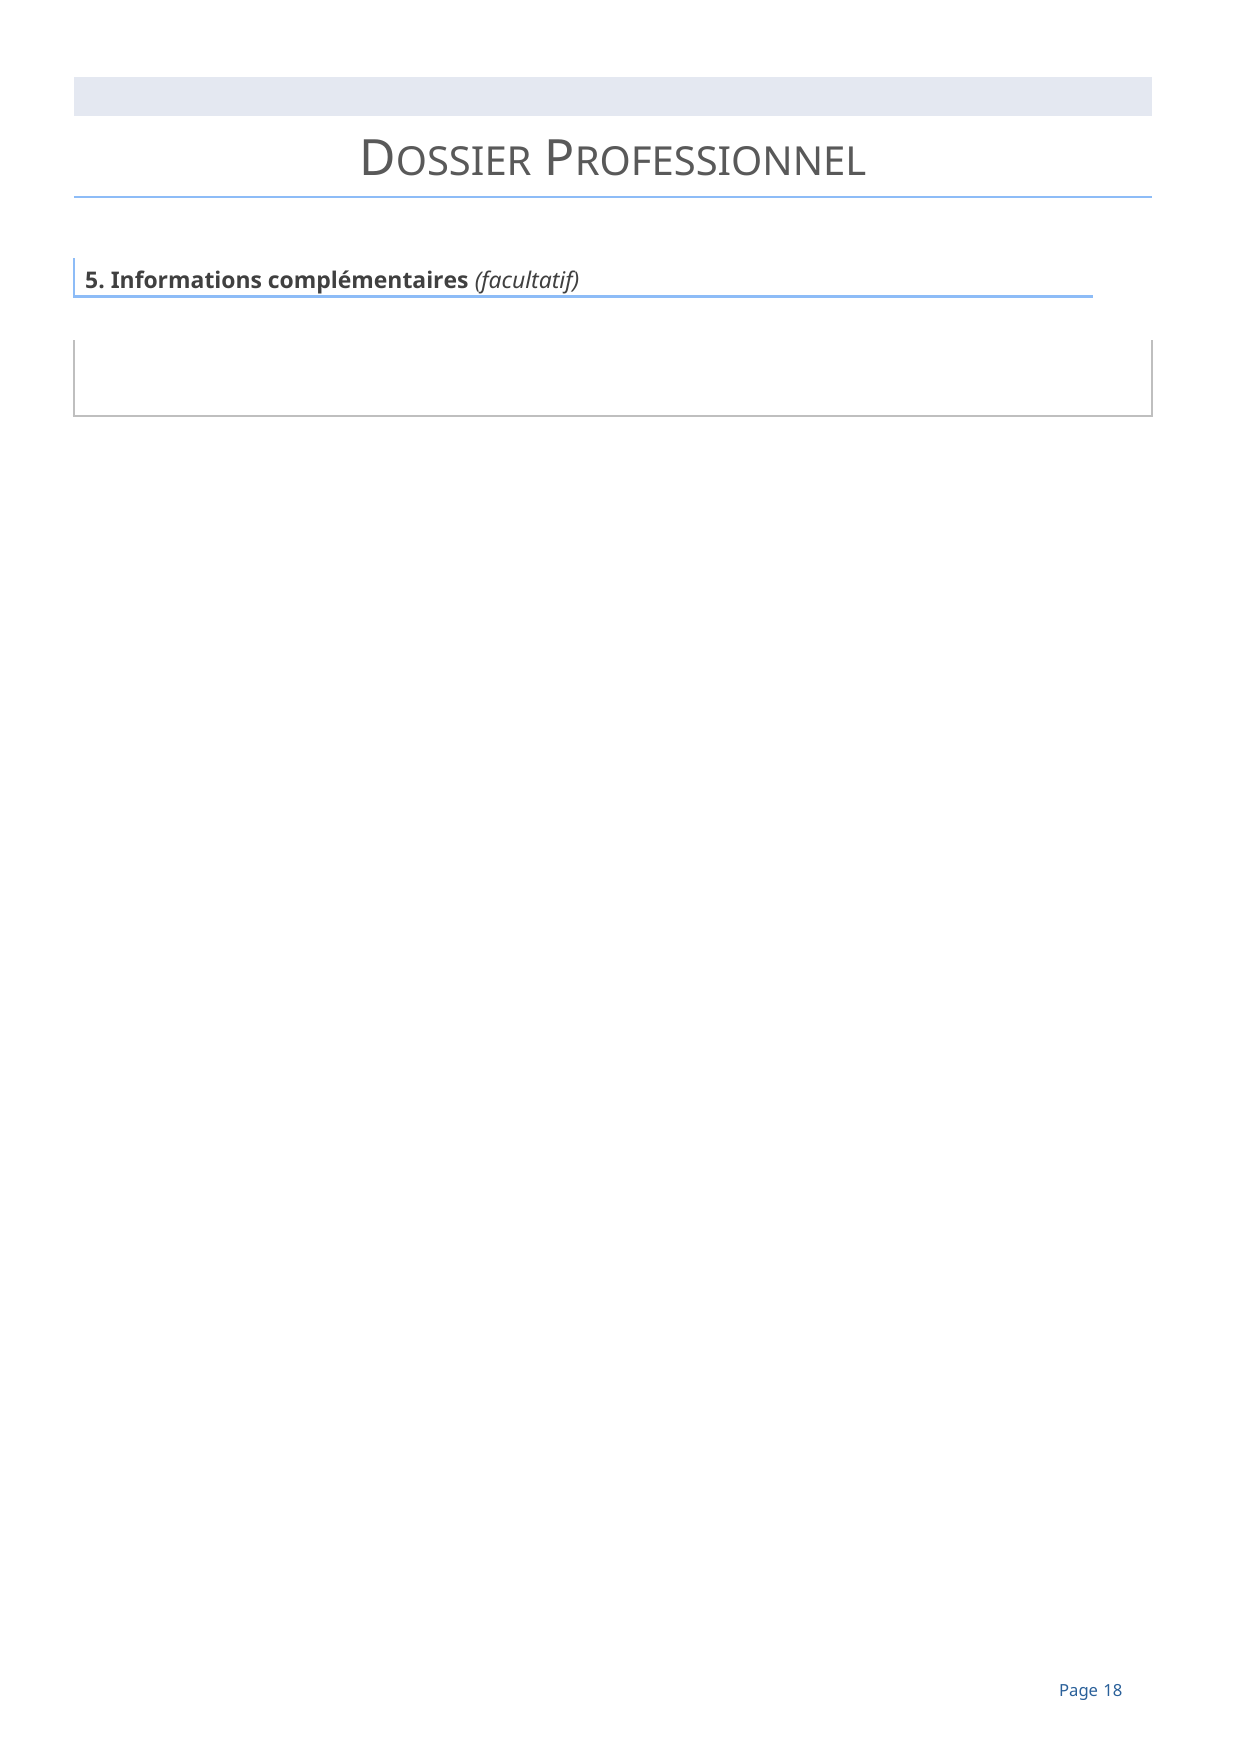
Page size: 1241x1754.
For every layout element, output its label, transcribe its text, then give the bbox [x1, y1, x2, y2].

table_cell [74, 295, 1152, 340]
table_cell [74, 221, 1093, 258]
table_cell [75, 378, 1151, 415]
table_cell [1093, 221, 1152, 258]
table_cell [1093, 258, 1152, 295]
table_cell 5. Informations complémentaires (facultatif) [75, 258, 1093, 295]
table_cell [75, 340, 1151, 378]
